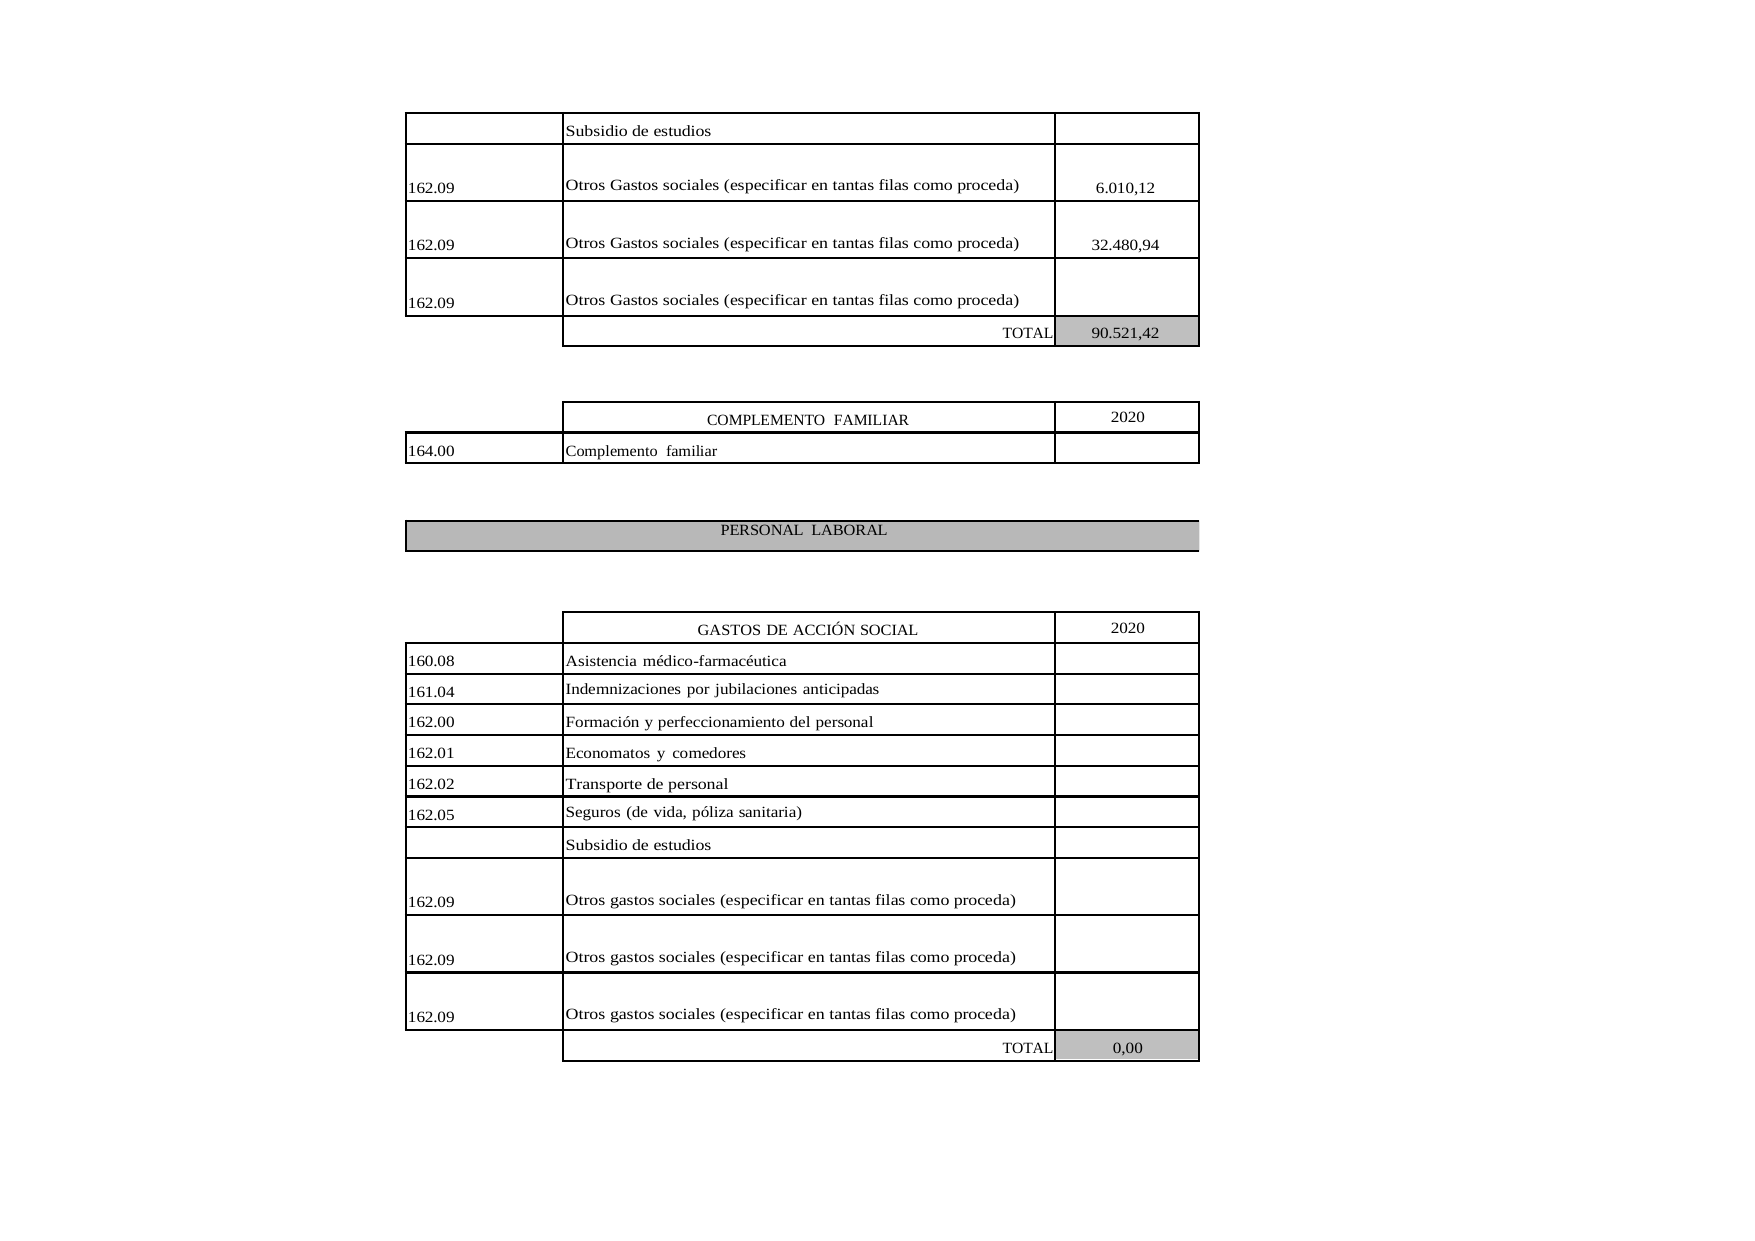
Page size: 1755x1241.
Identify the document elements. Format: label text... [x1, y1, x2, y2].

table_header [407, 114, 562, 143]
table_cell Transporte de personal [564, 767, 1054, 795]
table_cell 90.521,42 [1056, 317, 1198, 345]
table_cell 162.05 [407, 798, 562, 826]
table_cell 162.09 [407, 859, 562, 914]
table_cell [1056, 705, 1198, 734]
table_header COMPLEMENTO FAMILIAR [564, 403, 1054, 431]
table_cell 162.09 [407, 259, 562, 314]
table_cell [1056, 974, 1198, 1029]
table_cell [406, 1031, 562, 1059]
table_cell 164.00 [407, 434, 562, 462]
table_cell Subsidio de estudios [564, 828, 1054, 857]
table_cell [1056, 859, 1198, 914]
table_cell [407, 828, 562, 857]
table_cell [1056, 259, 1198, 314]
table_cell [1056, 675, 1198, 703]
table_header [1056, 114, 1198, 143]
table_cell 162.02 [407, 767, 562, 795]
table_cell [1056, 798, 1198, 826]
table_cell Economatos y comedores [564, 736, 1054, 765]
table_header GASTOS DE ACCIÓN SOCIAL [564, 613, 1054, 642]
table_cell Otros gastos sociales (especificar en tantas filas como proceda) [564, 916, 1054, 971]
table_cell Otros Gastos sociales (especificar en tantas filas como proceda) [564, 259, 1054, 314]
table_cell 162.09 [407, 916, 562, 971]
table_cell Complemento familiar [564, 434, 1054, 462]
table_cell 162.09 [407, 202, 562, 257]
table_cell [1056, 434, 1198, 462]
table_cell 160.08 [407, 644, 562, 672]
table_cell Otros Gastos sociales (especificar en tantas filas como proceda) [564, 202, 1054, 257]
table_cell [1056, 736, 1198, 765]
table_cell Formación y perfeccionamiento del personal [564, 705, 1054, 734]
table_cell 162.09 [407, 145, 562, 200]
table_cell 162.01 [407, 736, 562, 765]
table_cell Seguros (de vida, póliza sanitaria) [564, 798, 1054, 826]
table_header Subsidio de estudios [564, 114, 1054, 143]
table_cell [1056, 644, 1198, 672]
table_cell [1056, 828, 1198, 857]
table_header [406, 611, 562, 642]
table_cell TOTAL [564, 1031, 1054, 1059]
table_cell 0,00 [1056, 1031, 1198, 1059]
table_cell 6.010,12 [1056, 145, 1198, 200]
table_cell 162.00 [407, 705, 562, 734]
table_cell 32.480,94 [1056, 202, 1198, 257]
table_cell [1056, 767, 1198, 795]
table_cell Asistencia médico-farmacéutica [564, 644, 1054, 672]
table_header 2020 [1056, 613, 1198, 642]
table_cell Otros gastos sociales (especificar en tantas filas como proceda) [564, 974, 1054, 1029]
table_cell TOTAL [564, 317, 1054, 345]
table_cell 161.04 [407, 675, 562, 703]
table_cell Otros gastos sociales (especificar en tantas filas como proceda) [564, 859, 1054, 914]
table_cell Otros Gastos sociales (especificar en tantas filas como proceda) [564, 145, 1054, 200]
table_cell [406, 317, 562, 345]
table_cell 162.09 [407, 974, 562, 1029]
table_header [406, 401, 562, 431]
table_cell Indemnizaciones por jubilaciones anticipadas [564, 675, 1054, 703]
table_cell [1056, 916, 1198, 971]
table_header 2020 [1056, 403, 1198, 431]
